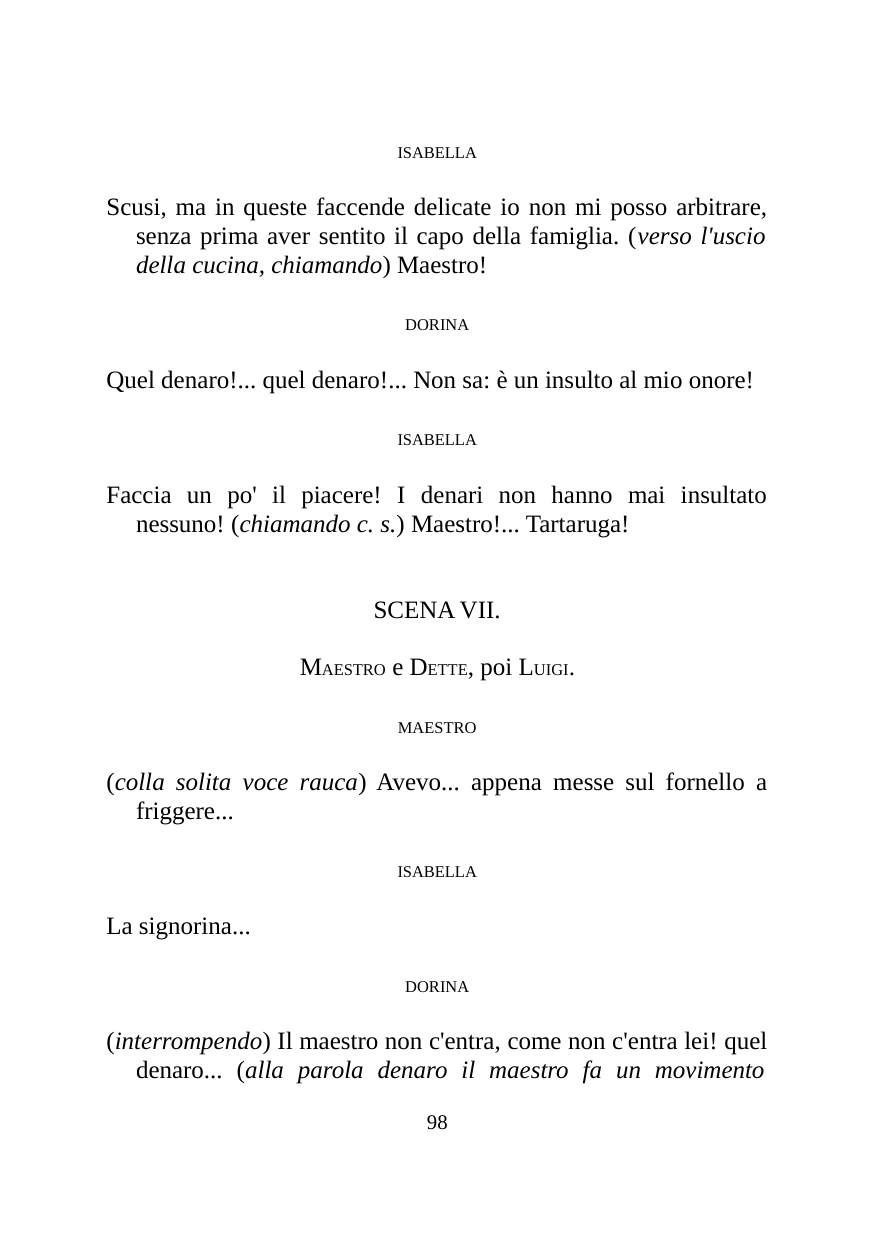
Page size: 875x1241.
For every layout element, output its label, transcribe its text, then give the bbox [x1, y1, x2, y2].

text La signorina... [106, 911, 768, 940]
text Faccia un po' il piacere! I denari non hanno mai insultato nessuno! (chiamando c. s.) Maestro!... Tartaruga! [106, 480, 768, 537]
text dorina [106, 307, 768, 336]
text isabella [106, 422, 768, 451]
text Scusi, ma in queste faccende delicate io non mi posso arbitrare, senza prima aver sentito il capo della famiglia. (verso l'uscio della cucina, chiamando) Maestro! [106, 192, 768, 279]
text Maestro e Dette, poi Luigi. [106, 652, 768, 681]
text (interrompendo) Il maestro non c'entra, come non c'entra lei! quel denaro... (alla parola denaro il maestro fa un movimento [106, 1026, 768, 1084]
text (colla solita voce rauca) Avevo... appena messe sul fornello a friggere... [106, 767, 768, 825]
text isabella [106, 135, 768, 164]
text dorina [106, 969, 768, 997]
text isabella [106, 854, 768, 882]
text Quel denaro!... quel denaro!... Non sa: è un insulto al mio onore! [106, 365, 768, 394]
text SCENA VII. [106, 595, 768, 624]
text maestro [106, 710, 768, 739]
